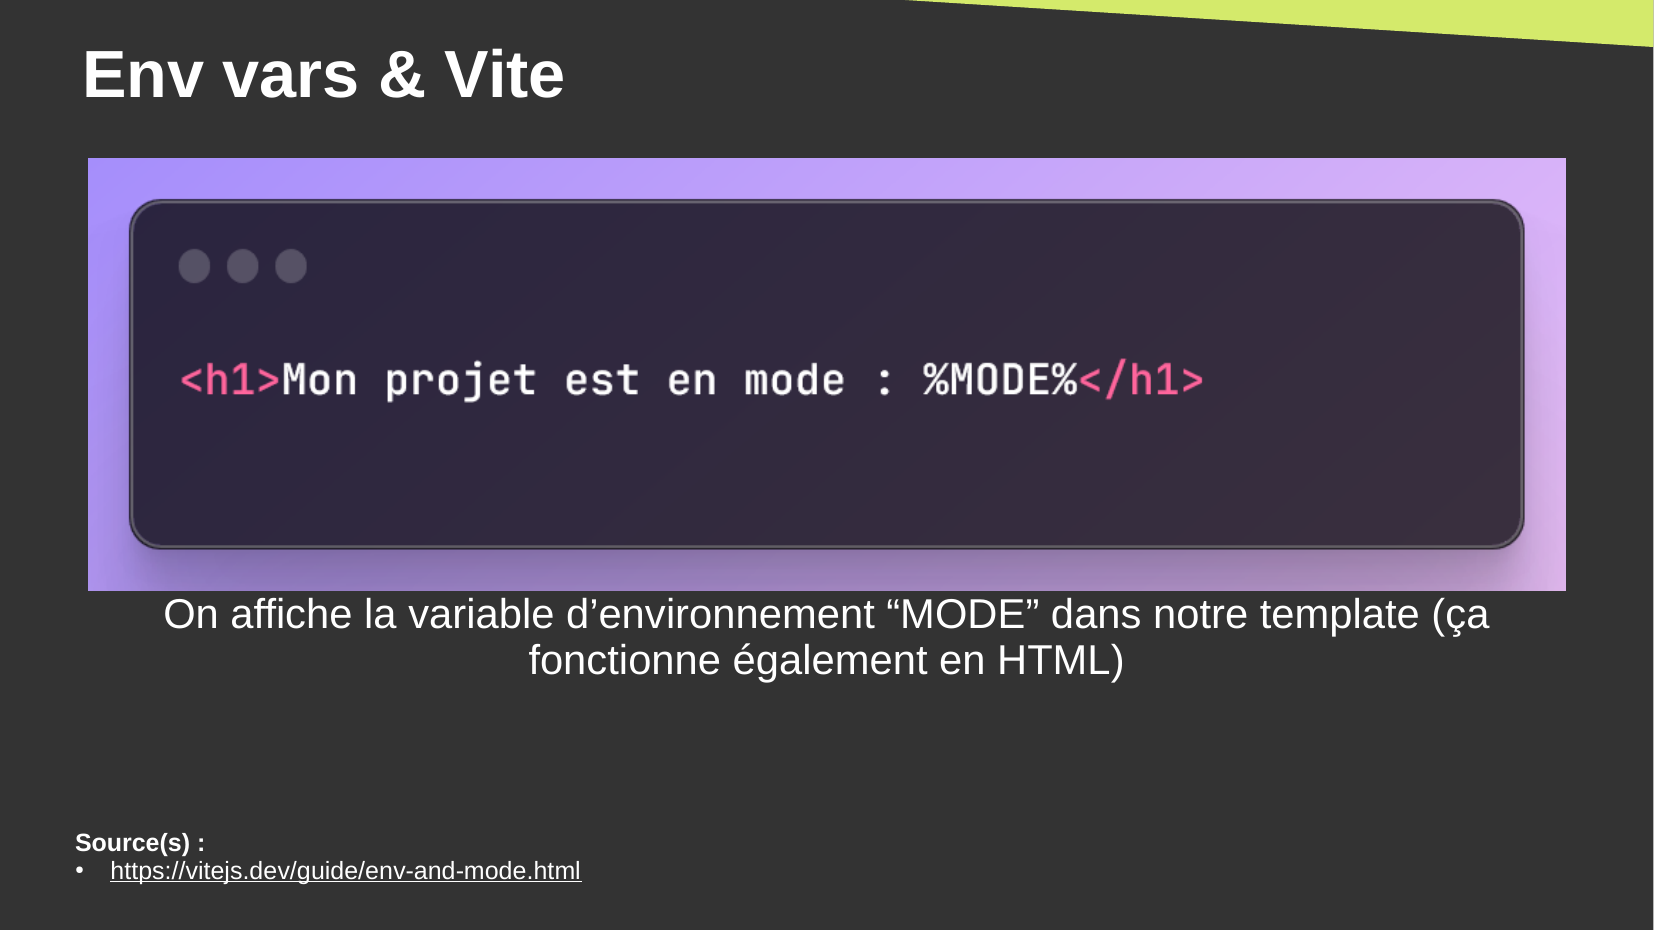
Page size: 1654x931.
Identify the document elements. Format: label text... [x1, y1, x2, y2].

picture [88, 158, 1566, 590]
title Env vars & Vite [82, 37, 1571, 115]
text_box Source(s) : https://vitejs.dev/guide/env-and-mode.html [60, 821, 1546, 931]
text_box [905, 0, 1654, 48]
list On affiche la variable d’environnement “MODE” dans notre template (ça fonctionne également en HTML) [64, 590, 1589, 686]
